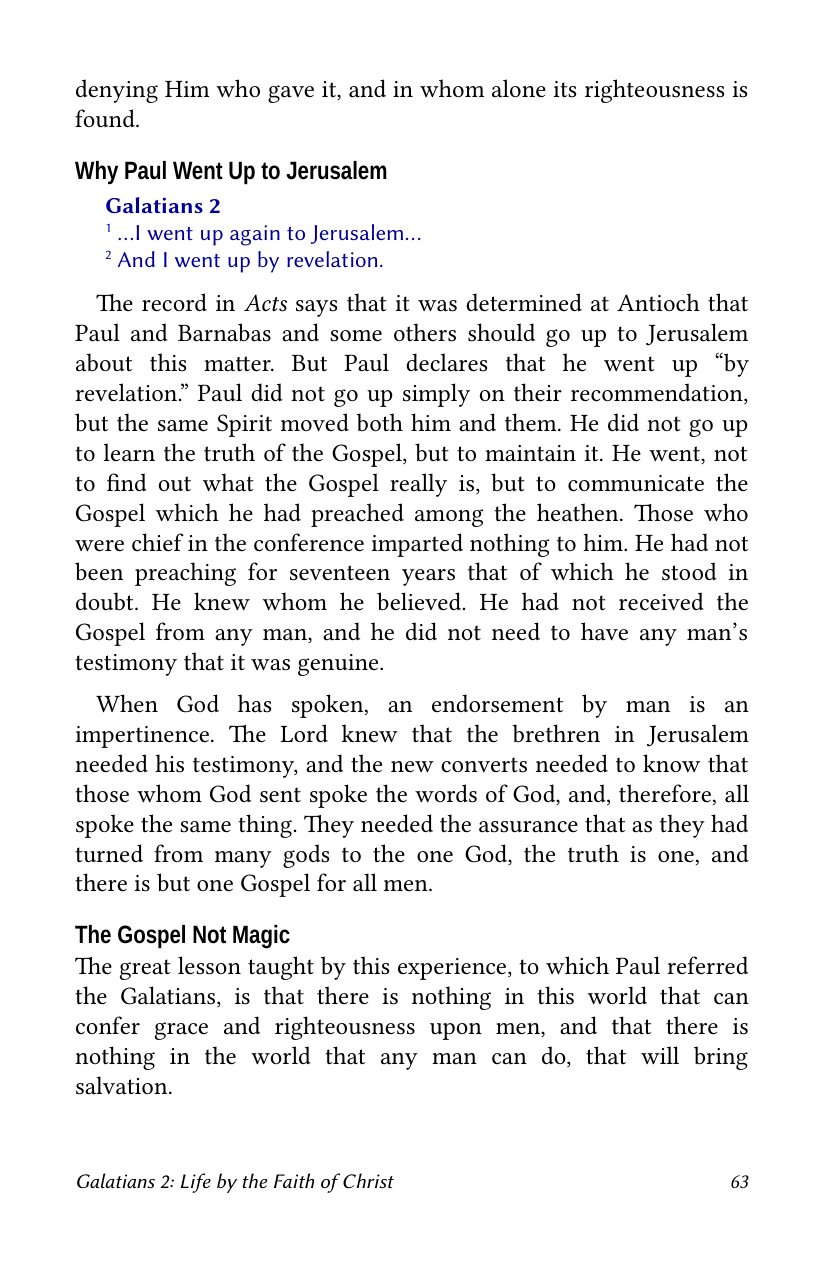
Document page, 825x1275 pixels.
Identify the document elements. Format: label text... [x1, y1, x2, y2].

subtitle Why Paul Went Up to Jerusalem [75, 156, 750, 184]
text 1 ...I went up again to Jerusalem... [105, 219, 720, 246]
text Galatians 2 [105, 193, 750, 219]
subtitle The Gospel Not Magic [75, 920, 750, 949]
text The great lesson taught by this experience, to which Paul referred the Galatians, is that there is nothing in this world that can confer grace and righteousness upon men, and that there is nothing in the world that any man can do, that will bring salvation. [75, 952, 750, 1100]
text denying Him who gave it, and in whom alone its righteousness is found. [75, 75, 750, 133]
text The record in Acts says that it was determined at Antioch that Paul and Barnabas and some others should go up to Jerusalem about this matter. But Paul declares that he went up “by revelation.” Paul did not go up simply on their recommendation, but the same Spirit moved both him and them. He did not go up to learn the truth of the Gospel, but to maintain it. He went, not to find out what the Gospel really is, but to communicate the Gospel which he had preached among the heathen. Those who were chief in the conference imparted nothing to him. He had not been preaching for seventeen years that of which he stood in doubt. He knew whom he believed. He had not received the Gospel from any man, and he did not need to have any man’s testimony that it was genuine. [75, 289, 750, 677]
text When God has spoken, an endorsement by man is an impertinence. The Lord knew that the brethren in Jerusalem needed his testimony, and the new converts needed to know that those whom God sent spoke the words of God, and, therefore, all spoke the same thing. They needed the assurance that as they had turned from many gods to the one God, the truth is one, and there is but one Gospel for all men. [75, 690, 750, 898]
text 2 And I went up by revelation. [105, 247, 720, 273]
